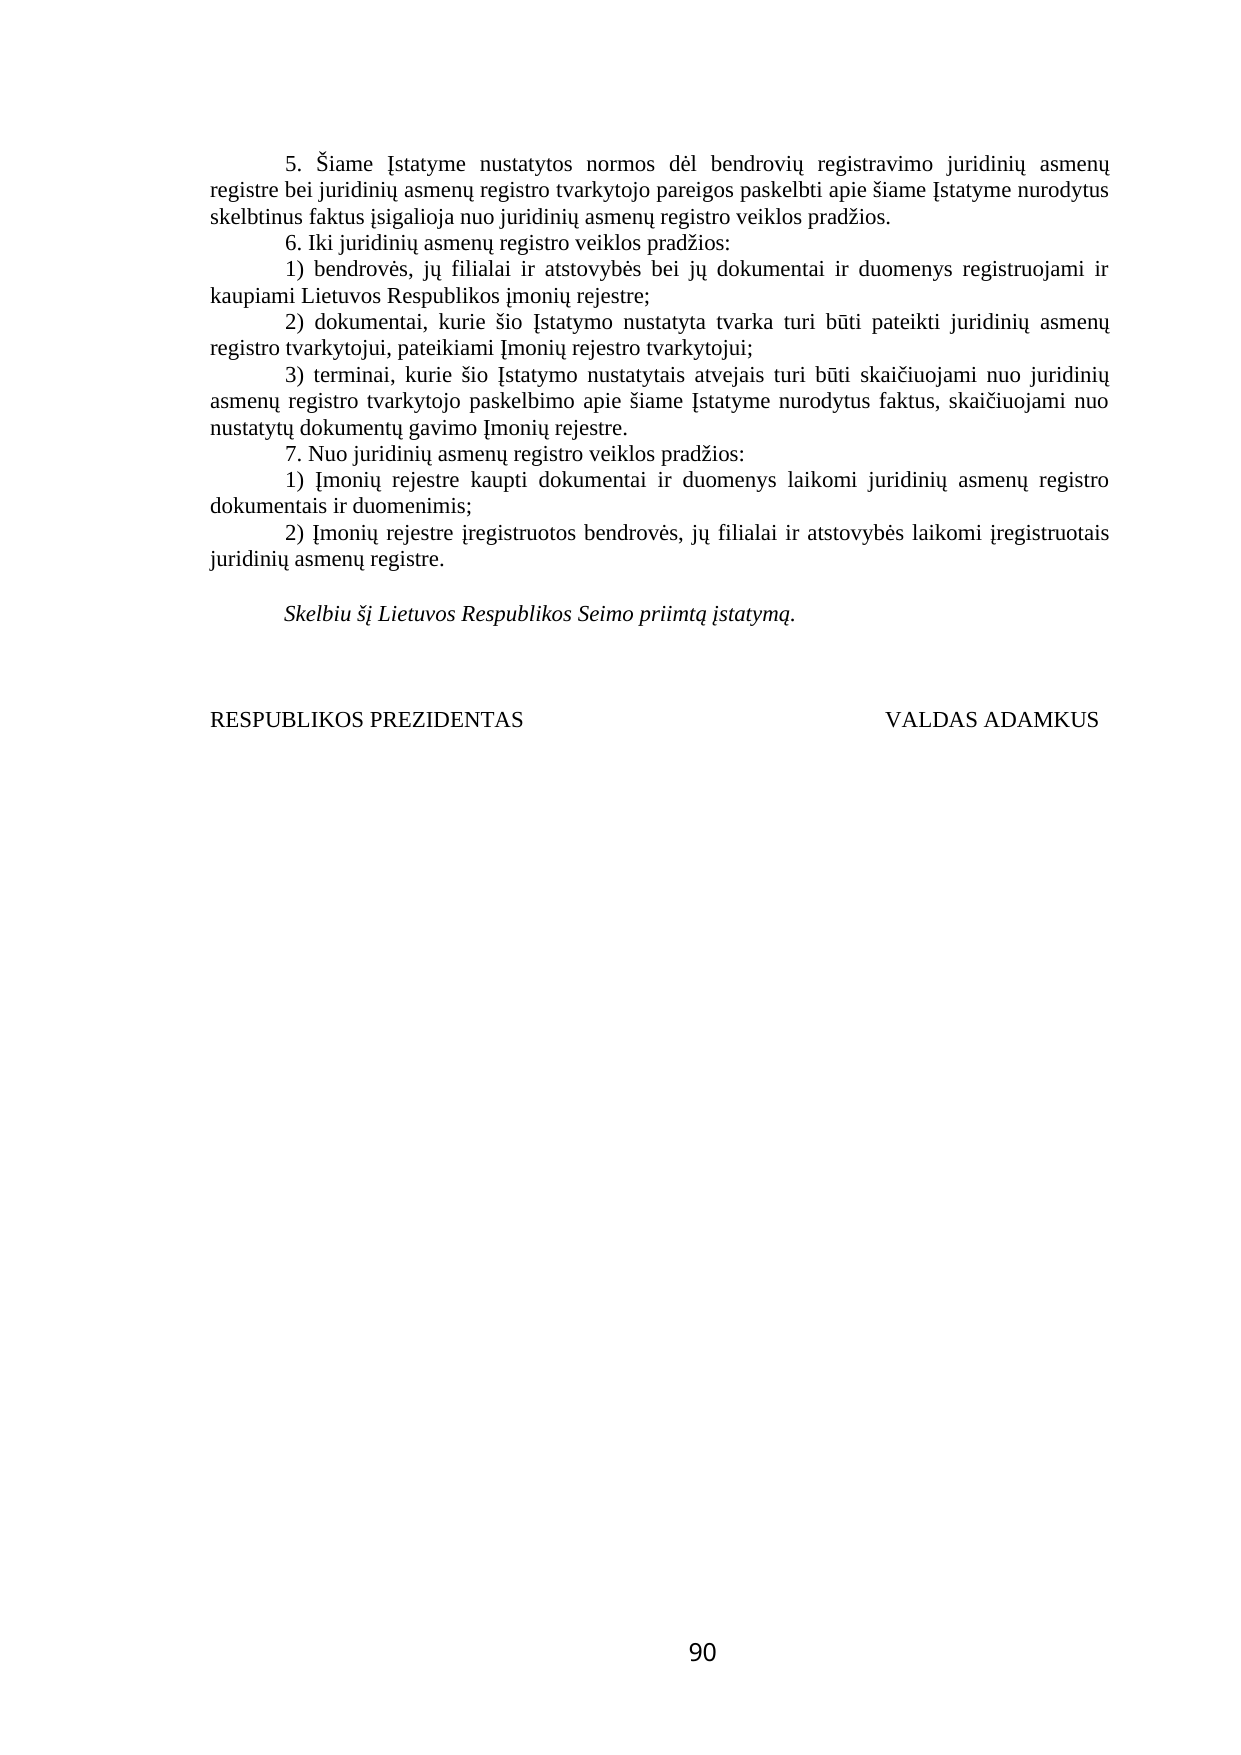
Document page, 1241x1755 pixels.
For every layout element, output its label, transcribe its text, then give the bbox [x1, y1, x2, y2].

text 1) bendrovės, jų filialai ir atstovybės bei jų dokumentai ir duomenys registruojami ir kaupiami Lietuvos Respublikos įmonių rejestre; [210, 255, 1111, 308]
text 2) dokumentai, kurie šio Įstatymo nustatyta tvarka turi būti pateikti juridinių asmenų registro tvarkytojui, pateikiami Įmonių rejestro tvarkytojui; [210, 308, 1111, 361]
text 3) terminai, kurie šio Įstatymo nustatytais atvejais turi būti skaičiuojami nuo juridinių asmenų registro tvarkytojo paskelbimo apie šiame Įstatyme nurodytus faktus, skaičiuojami nuo nustatytų dokumentų gavimo Įmonių rejestre. [210, 361, 1111, 440]
text 5. Šiame Įstatyme nustatytos normos dėl bendrovių registravimo juridinių asmenų registre bei juridinių asmenų registro tvarkytojo pareigos paskelbti apie šiame Įstatyme nurodytus skelbtinus faktus įsigalioja nuo juridinių asmenų registro veiklos pradžios. [210, 150, 1111, 229]
text 7. Nuo juridinių asmenų registro veiklos pradžios: [210, 440, 1111, 466]
text 6. Iki juridinių asmenų registro veiklos pradžios: [210, 229, 1111, 255]
text Skelbiu šį Lietuvos Respublikos Seimo priimtą įstatymą. [210, 600, 1111, 627]
text RESPUBLIKOS PREZIDENTAS VALDAS ADAMKUS [210, 706, 1111, 732]
text 1) Įmonių rejestre kaupti dokumentai ir duomenys laikomi juridinių asmenų registro dokumentais ir duomenimis; [210, 466, 1111, 519]
text 2) Įmonių rejestre įregistruotos bendrovės, jų filialai ir atstovybės laikomi įregistruotais juridinių asmenų registre. [210, 519, 1111, 572]
